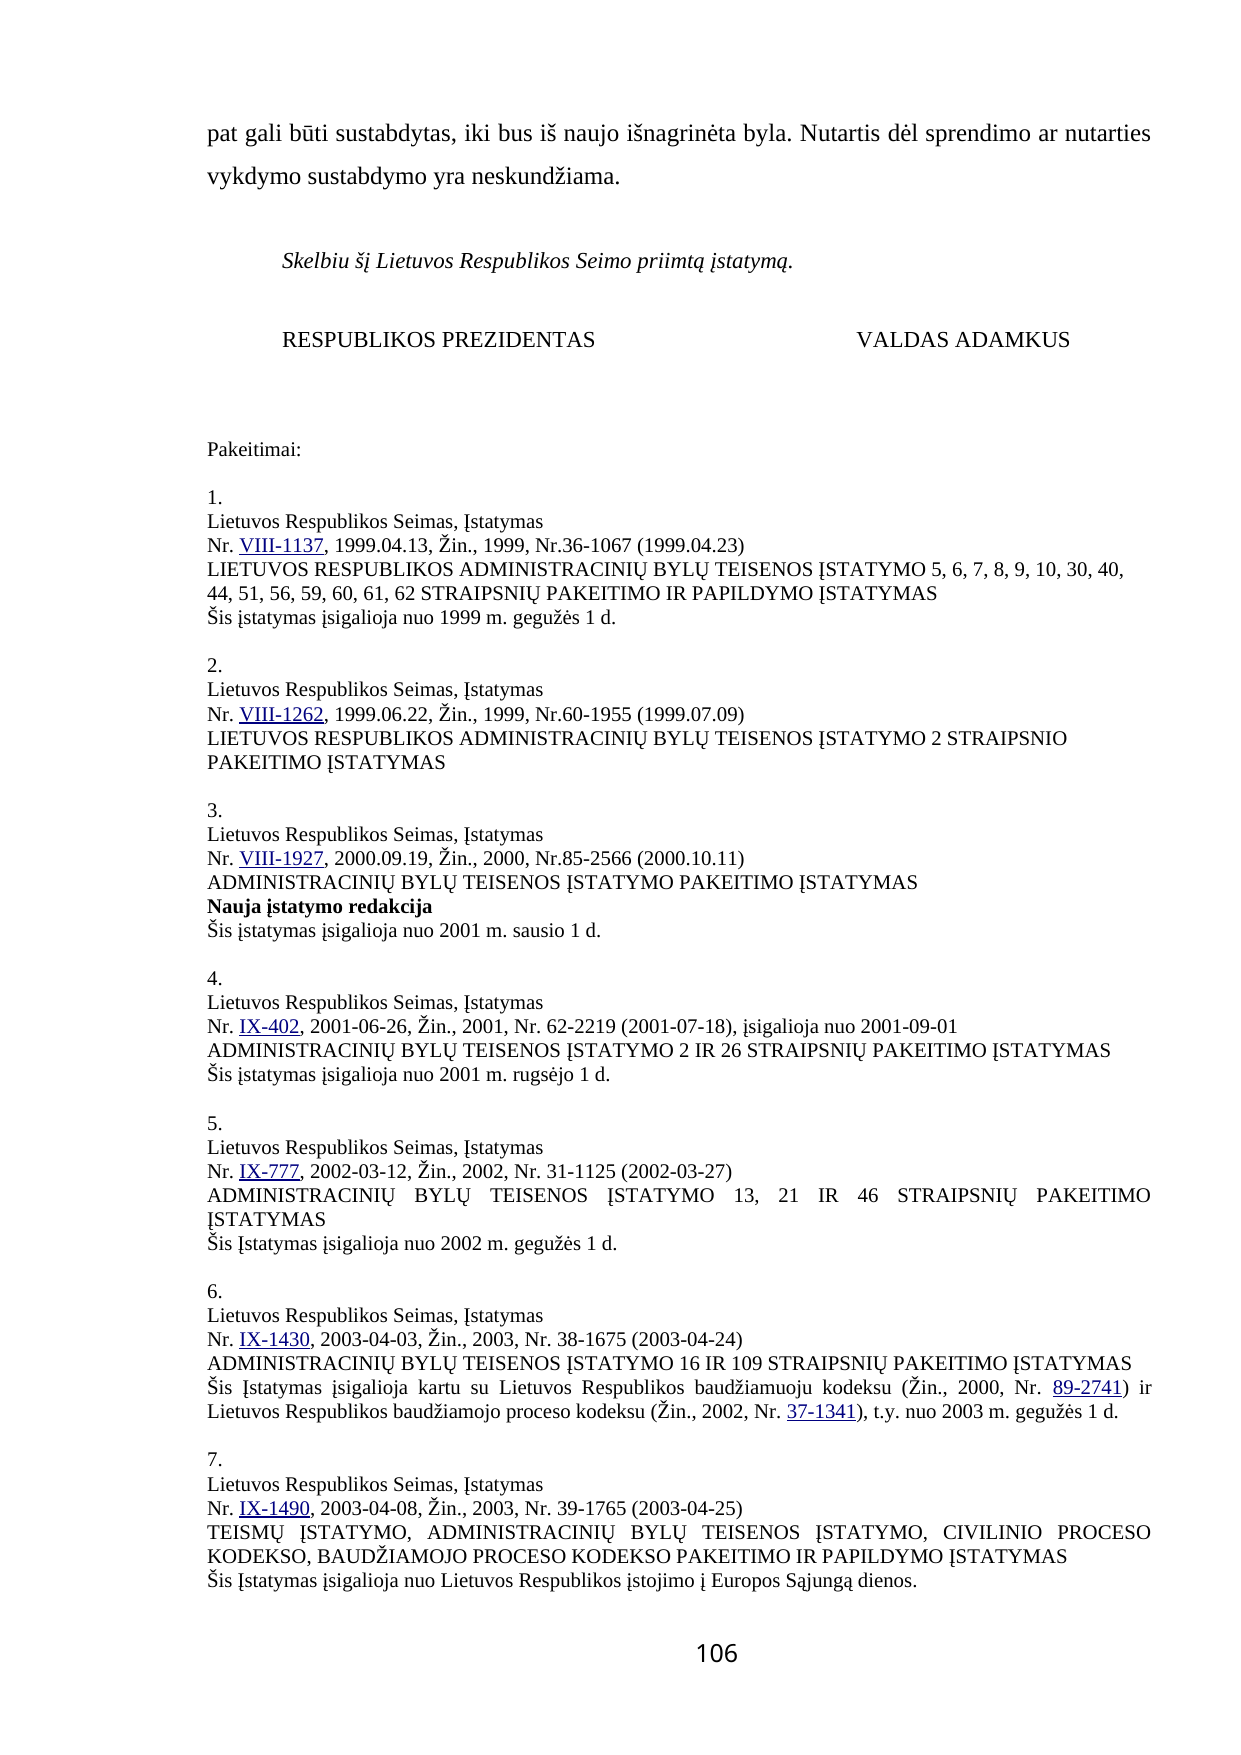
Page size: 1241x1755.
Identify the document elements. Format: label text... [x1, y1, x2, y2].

text pat gali būti sustabdytas, iki bus iš naujo išnagrinėta byla. Nutartis dėl sprendimo ar nutarties vykdymo sustabdymo yra neskundžiama. [207, 118, 1152, 190]
text ADMINISTRACINIŲ BYLŲ TEISENOS ĮSTATYMO 16 IR 109 STRAIPSNIŲ PAKEITIMO ĮSTATYMAS [207, 1351, 1152, 1375]
text TEISMŲ ĮSTATYMO, ADMINISTRACINIŲ BYLŲ TEISENOS ĮSTATYMO, CIVILINIO PROCESO KODEKSO, BAUDŽIAMOJO PROCESO KODEKSO PAKEITIMO IR PAPILDYMO ĮSTATYMAS [207, 1519, 1152, 1568]
text 6. [207, 1279, 1152, 1303]
text Šis įstatymas įsigalioja nuo 2001 m. sausio 1 d. [207, 918, 1152, 942]
text LIETUVOS RESPUBLIKOS ADMINISTRACINIŲ BYLŲ TEISENOS ĮSTATYMO 2 STRAIPSNIO PAKEITIMO ĮSTATYMAS [207, 726, 1152, 774]
text Šis Įstatymas įsigalioja kartu su Lietuvos Respublikos baudžiamuoju kodeksu (Žin., 2000, Nr. 89-2741) ir Lietuvos Respublikos baudžiamojo proceso kodeksu (Žin., 2002, Nr. 37-1341), t.y. nuo 2003 m. gegužės 1 d. [207, 1375, 1152, 1423]
text 5. [207, 1111, 1152, 1134]
text Nr. IX-1490, 2003-04-08, Žin., 2003, Nr. 39-1765 (2003-04-25) [207, 1496, 1152, 1519]
text Nr. VIII-1262, 1999.06.22, Žin., 1999, Nr.60-1955 (1999.07.09) [207, 701, 1152, 726]
text LIETUVOS RESPUBLIKOS ADMINISTRACINIŲ BYLŲ TEISENOS ĮSTATYMO 5, 6, 7, 8, 9, 10, 30, 40, 44, 51, 56, 59, 60, 61, 62 STRAIPSNIŲ PAKEITIMO IR PAPILDYMO ĮSTATYMAS [207, 557, 1152, 605]
text Nr. IX-402, 2001-06-26, Žin., 2001, Nr. 62-2219 (2001-07-18), įsigalioja nuo 2001-09-01 [207, 1014, 1152, 1038]
text Nr. VIII-1927, 2000.09.19, Žin., 2000, Nr.85-2566 (2000.10.11) [207, 846, 1152, 870]
text ADMINISTRACINIŲ BYLŲ TEISENOS ĮSTATYMO PAKEITIMO ĮSTATYMAS [207, 870, 1152, 894]
text 7. [207, 1447, 1152, 1471]
text 1. [207, 485, 1152, 509]
text 2. [207, 653, 1152, 677]
text Lietuvos Respublikos Seimas, Įstatymas [207, 1303, 1152, 1327]
text 4. [207, 966, 1152, 990]
text RESPUBLIKOS PREZIDENTAS VALDAS ADAMKUS [207, 327, 1152, 353]
text Lietuvos Respublikos Seimas, Įstatymas [207, 1471, 1152, 1496]
text Lietuvos Respublikos Seimas, Įstatymas [207, 990, 1152, 1014]
text Pakeitimai: [207, 437, 1152, 461]
text 3. [207, 798, 1152, 822]
text Nr. IX-777, 2002-03-12, Žin., 2002, Nr. 31-1125 (2002-03-27) [207, 1159, 1152, 1183]
text Nr. IX-1430, 2003-04-03, Žin., 2003, Nr. 38-1675 (2003-04-24) [207, 1327, 1152, 1351]
text Lietuvos Respublikos Seimas, Įstatymas [207, 822, 1152, 846]
text Šis Įstatymas įsigalioja nuo Lietuvos Respublikos įstojimo į Europos Sąjungą dienos. [207, 1568, 1152, 1592]
text Šis įstatymas įsigalioja nuo 1999 m. gegužės 1 d. [207, 605, 1152, 629]
text Nauja įstatymo redakcija [207, 894, 1152, 918]
text Šis Įstatymas įsigalioja nuo 2002 m. gegužės 1 d. [207, 1231, 1152, 1255]
text Nr. VIII-1137, 1999.04.13, Žin., 1999, Nr.36-1067 (1999.04.23) [207, 533, 1152, 557]
text Skelbiu šį Lietuvos Respublikos Seimo priimtą įstatymą. [207, 247, 1152, 274]
text Šis įstatymas įsigalioja nuo 2001 m. rugsėjo 1 d. [207, 1062, 1152, 1086]
text Lietuvos Respublikos Seimas, Įstatymas [207, 1134, 1152, 1159]
text Lietuvos Respublikos Seimas, Įstatymas [207, 509, 1152, 533]
text ADMINISTRACINIŲ BYLŲ TEISENOS ĮSTATYMO 2 IR 26 STRAIPSNIŲ PAKEITIMO ĮSTATYMAS [207, 1038, 1152, 1062]
text ADMINISTRACINIŲ BYLŲ TEISENOS ĮSTATYMO 13, 21 IR 46 STRAIPSNIŲ PAKEITIMO ĮSTATYMAS [207, 1183, 1152, 1231]
text Lietuvos Respublikos Seimas, Įstatymas [207, 677, 1152, 701]
